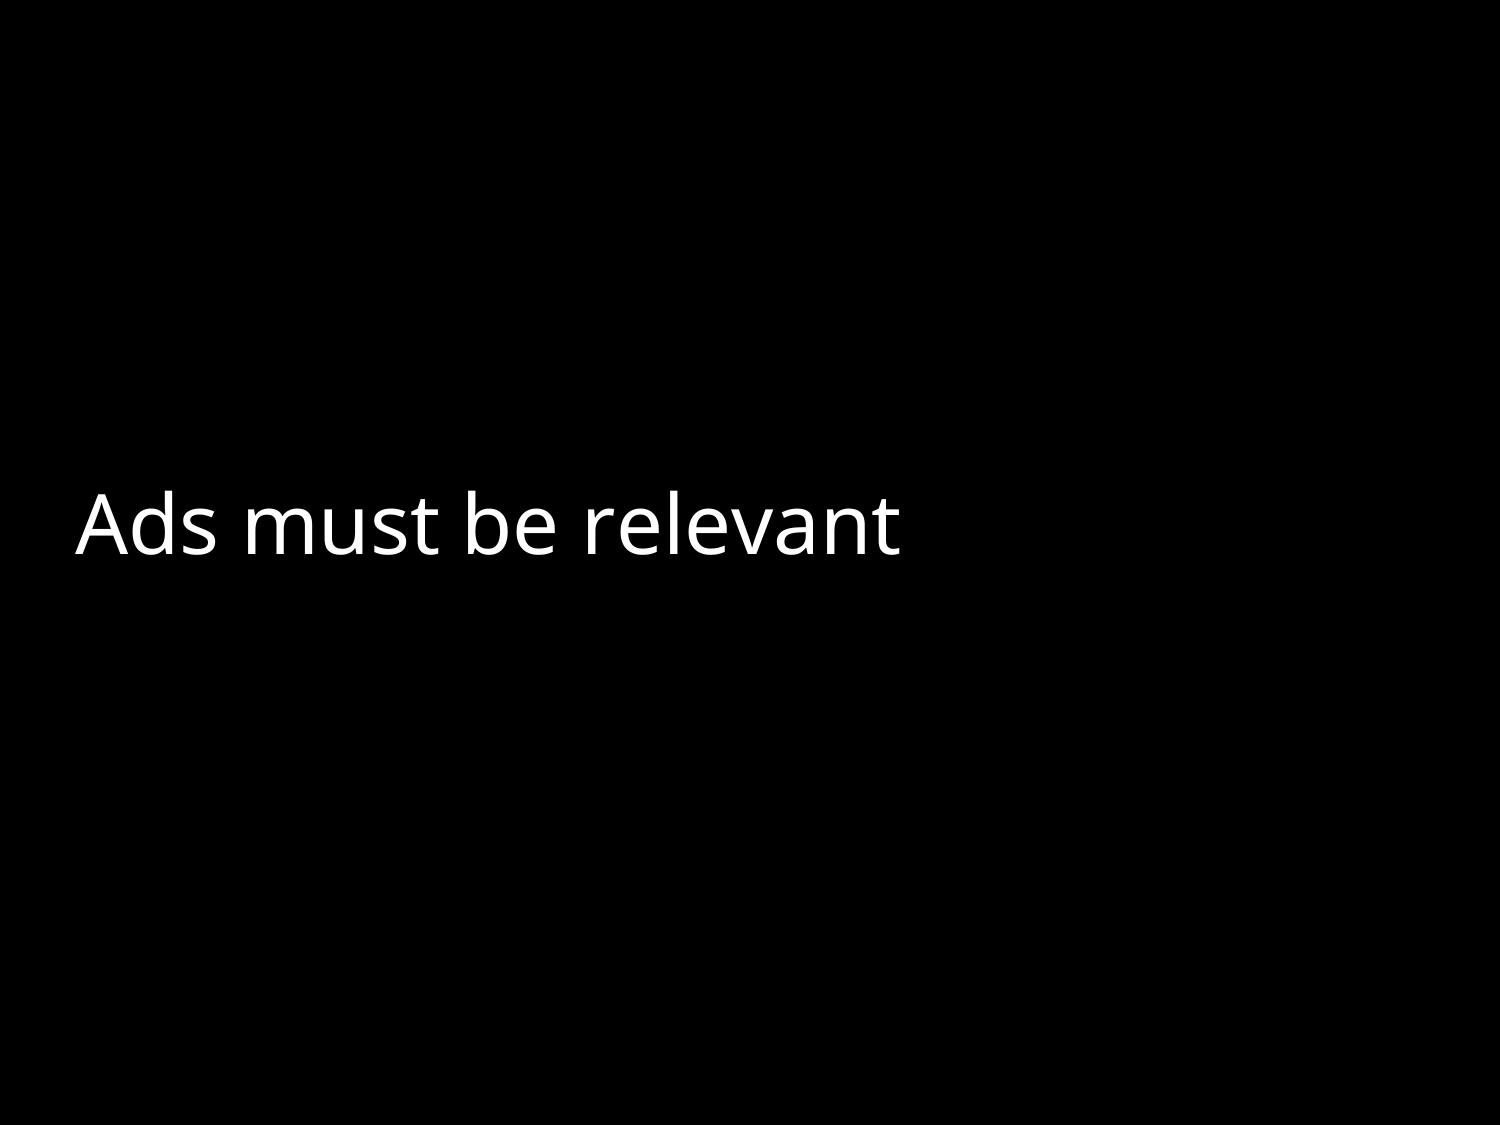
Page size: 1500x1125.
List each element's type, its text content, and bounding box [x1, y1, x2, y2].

title Ads must be relevant [75, 428, 1414, 616]
